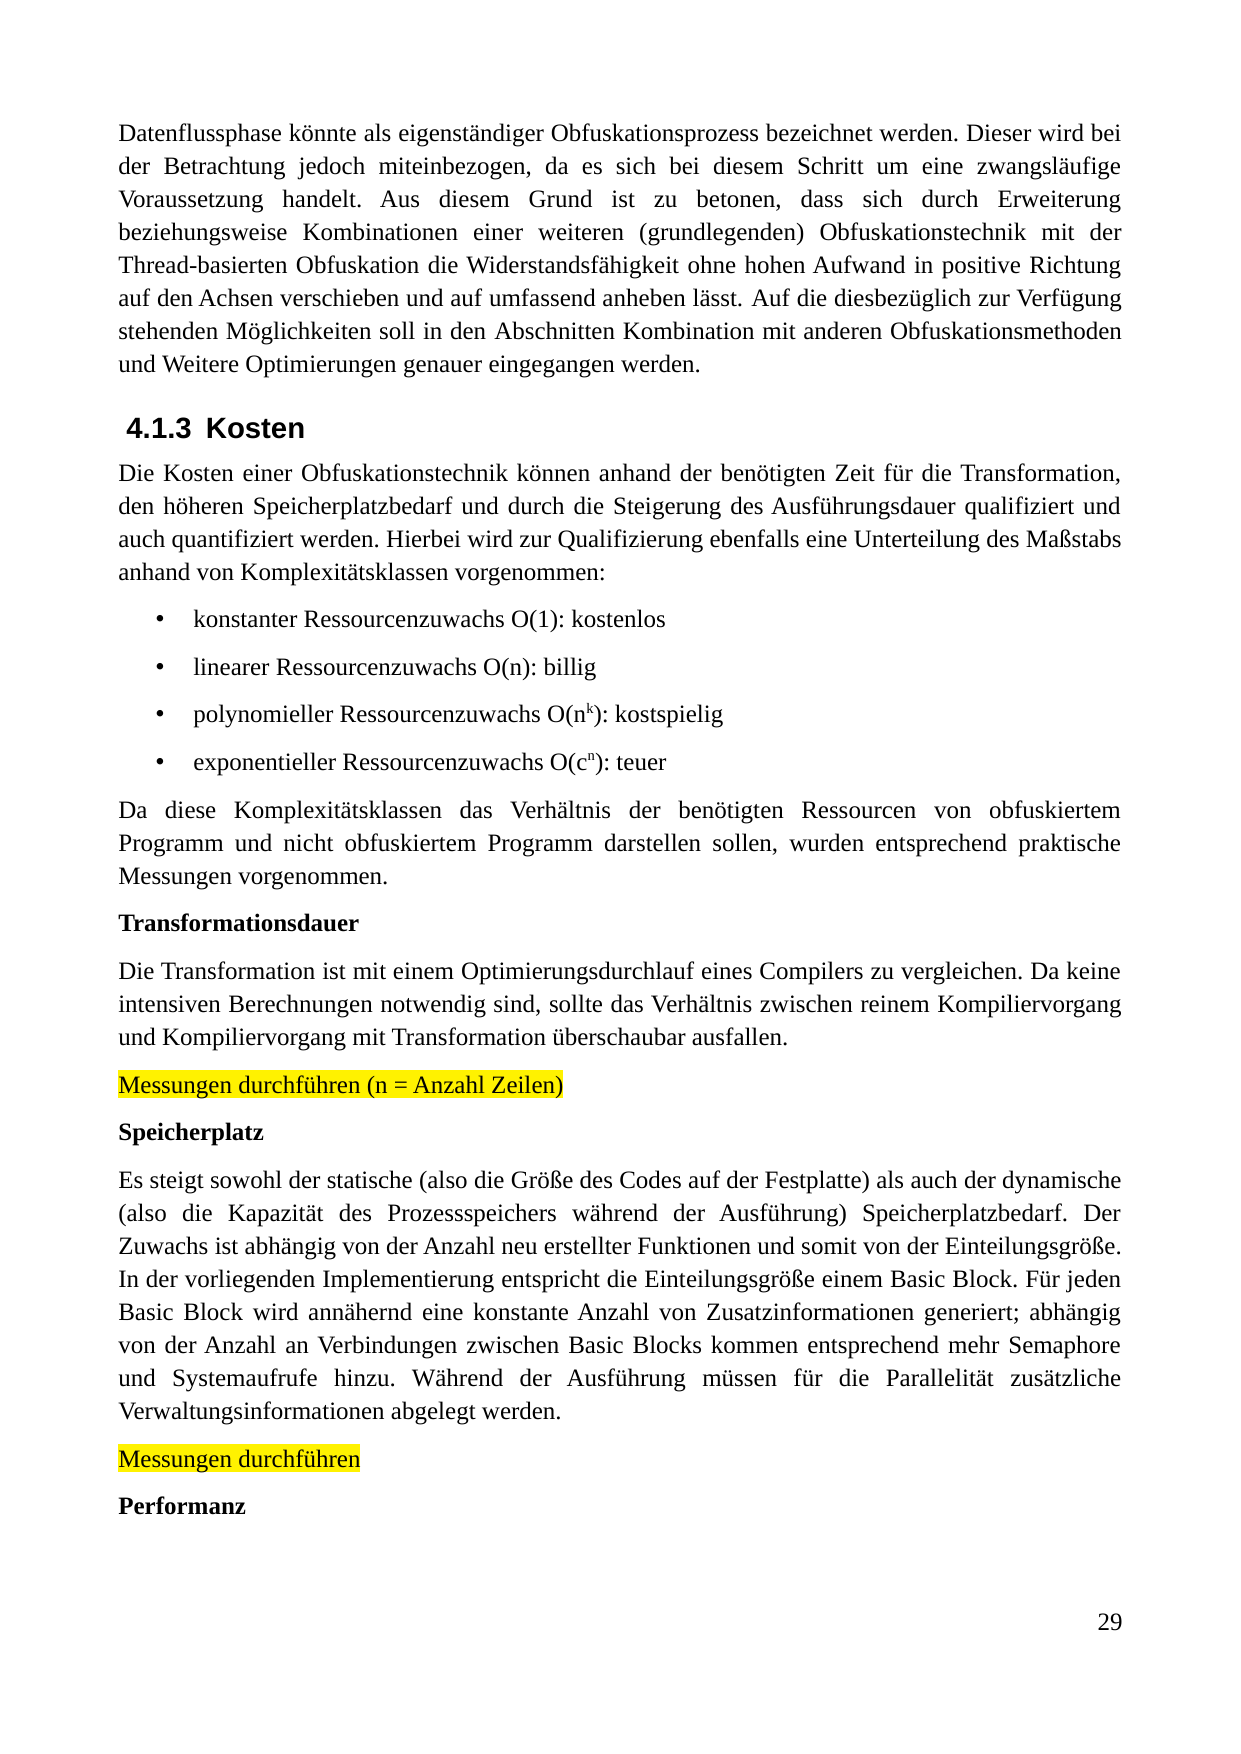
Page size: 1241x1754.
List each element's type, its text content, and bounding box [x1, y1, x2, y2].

list linearer Ressourcenzuwachs O(n): billig [156, 652, 1122, 681]
text Da diese Komplexitätsklassen das Verhältnis der benötigten Ressourcen von obfuskiertem Programm und nicht obfuskiertem Programm darstellen sollen, wurden entsprechend praktische Messungen vorgenommen. [118, 795, 1122, 889]
text Transformationsdauer [118, 908, 1122, 937]
list polynomieller Ressourcenzuwachs O(nk): kostspielig [156, 699, 1122, 728]
text Die Kosten einer Obfuskationstechnik können anhand der benötigten Zeit für die Transformation, den höheren Speicherplatzbedarf und durch die Steigerung des Ausführungsdauer qualifiziert und auch quantifiziert werden. Hierbei wird zur Qualifizierung ebenfalls eine Unterteilung des Maßstabs anhand von Komplexitätsklassen vorgenommen: [118, 458, 1122, 586]
text Die Transformation ist mit einem Optimierungsdurchlauf eines Compilers zu vergleichen. Da keine intensiven Berechnungen notwendig sind, sollte das Verhältnis zwischen reinem Kompiliervorgang und Kompiliervorgang mit Transformation überschaubar ausfallen. [118, 956, 1122, 1051]
text Datenflussphase könnte als eigenständiger Obfuskationsprozess bezeichnet werden. Dieser wird bei der Betrachtung jedoch miteinbezogen, da es sich bei diesem Schritt um eine zwangsläufige Voraussetzung handelt. Aus diesem Grund ist zu betonen, dass sich durch Erweiterung beziehungsweise Kombinationen einer weiteren (grundlegenden) Obfuskationstechnik mit der Thread-basierten Obfuskation die Widerstandsfähigkeit ohne hohen Aufwand in positive Richtung auf den Achsen verschieben und auf umfassend anheben lässt. Auf die diesbezüglich zur Verfügung stehenden Möglichkeiten soll in den Abschnitten Kombination mit anderen Obfuskationsmethoden und Weitere Optimierungen genauer eingegangen werden. [118, 118, 1122, 378]
text Messungen durchführen [118, 1444, 1122, 1472]
text Speicherplatz [118, 1117, 1122, 1146]
list exponentieller Ressourcenzuwachs O(cn): teuer [156, 747, 1122, 776]
text Messungen durchführen (n = Anzahl Zeilen) [118, 1070, 1122, 1098]
list konstanter Ressourcenzuwachs O(1): kostenlos [156, 604, 1122, 633]
text Es steigt sowohl der statische (also die Größe des Codes auf der Festplatte) als auch der dynamische (also die Kapazität des Prozessspeichers während der Ausführung) Speicherplatzbedarf. Der Zuwachs ist abhängig von der Anzahl neu erstellter Funktionen und somit von der Einteilungsgröße. In der vorliegenden Implementierung entspricht die Einteilungsgröße einem Basic Block. Für jeden Basic Block wird annähernd eine konstante Anzahl von Zusatzinformationen generiert; abhängig von der Anzahl an Verbindungen zwischen Basic Blocks kommen entsprechend mehr Semaphore und Systemaufrufe hinzu. Während der Ausführung müssen für die Parallelität zusätzliche Verwaltungsinformationen abgelegt werden. [118, 1165, 1122, 1425]
text Performanz [118, 1491, 1122, 1520]
subtitle Kosten [118, 411, 1122, 445]
